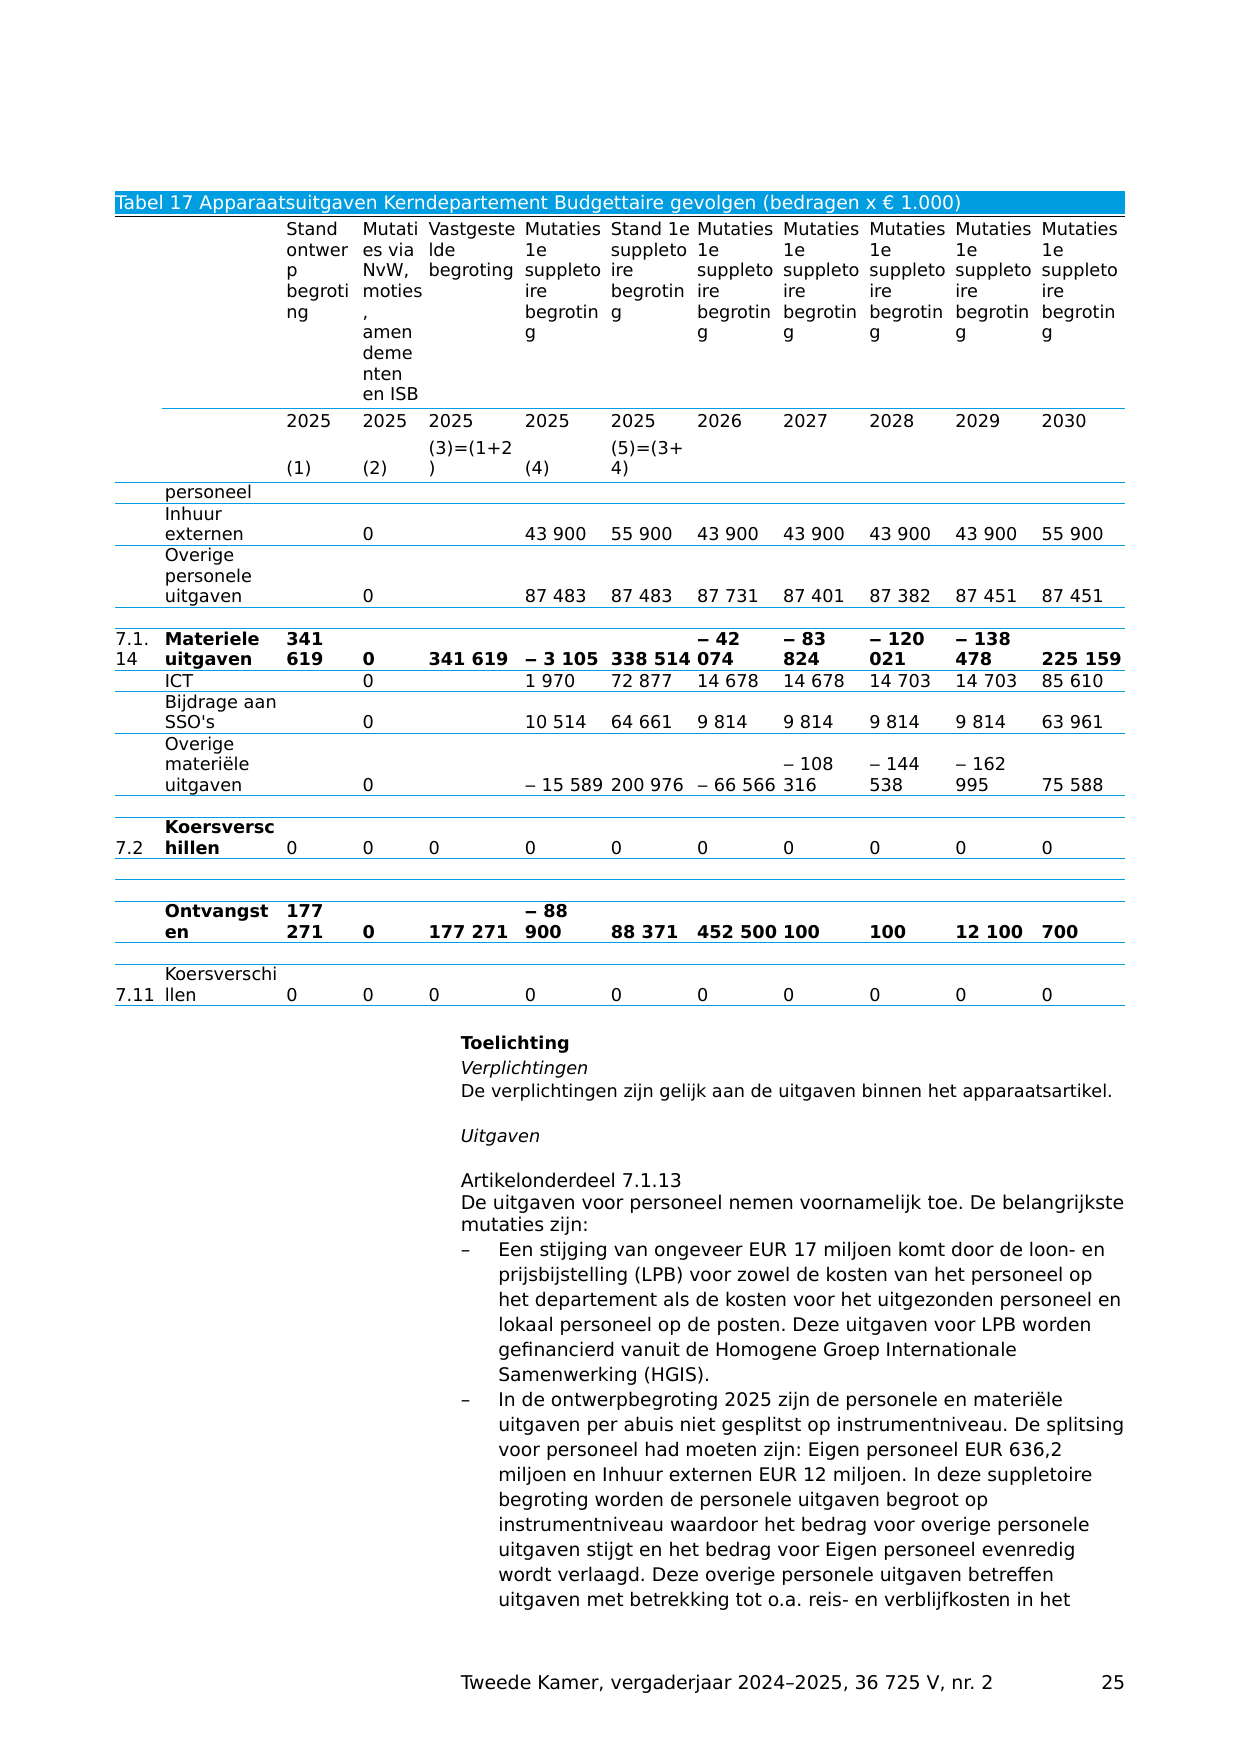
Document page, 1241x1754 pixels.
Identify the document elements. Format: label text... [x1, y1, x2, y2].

table_cell Mutaties 1e suppletoire begroting [952, 217, 1038, 408]
table_cell [283, 859, 359, 879]
table_cell [522, 483, 608, 503]
table_cell [425, 943, 522, 963]
table_cell [608, 859, 694, 879]
table_cell 100 [780, 902, 866, 942]
table_cell 9 814 [952, 692, 1038, 733]
table_cell 700 [1039, 902, 1125, 942]
table_cell ‒ 42 074 [694, 629, 780, 670]
table_cell 43 900 [694, 504, 780, 545]
table_cell 0 [952, 965, 1038, 1005]
table_cell [359, 796, 425, 816]
table_cell [952, 943, 1038, 963]
table_cell [115, 943, 162, 963]
table_cell 2027 [780, 409, 866, 435]
table_cell Mutaties 1e suppletoire begroting [780, 217, 866, 408]
table_cell [115, 734, 162, 795]
text Verplichtingen De verplichtingen zijn gelijk aan de uitgaven binnen het apparaatsartikel. [461, 1056, 1125, 1102]
table_cell [425, 671, 522, 691]
table_cell [359, 859, 425, 879]
table_cell Overige materiële uitgaven [162, 734, 283, 795]
table_cell [694, 483, 780, 503]
table_cell [694, 943, 780, 963]
table_cell 0 [1039, 818, 1125, 858]
table_cell [425, 483, 522, 503]
table_cell 452 500 [694, 902, 780, 942]
table_cell 55 900 [1039, 504, 1125, 545]
table_cell ‒ 108 316 [780, 734, 866, 795]
table_cell (5)=(3+4) [608, 435, 694, 482]
table_cell 85 610 [1039, 671, 1125, 691]
table_cell 0 [359, 692, 425, 733]
table_cell 87 483 [522, 546, 608, 607]
table_cell 338 514 [608, 629, 694, 670]
table_cell [283, 692, 359, 733]
table_cell [952, 880, 1038, 901]
table_cell [283, 734, 359, 795]
table_cell 43 900 [952, 504, 1038, 545]
table_cell [866, 796, 952, 816]
table_cell 177 271 [425, 902, 522, 942]
table_cell [1039, 880, 1125, 901]
table_cell [425, 734, 522, 795]
list Een stijging van ongeveer EUR 17 miljoen komt door de loon- en prijsbijstelling (LPB) voor zowel de kosten van het personeel op het departement als de kosten voor het uitgezonden personeel en lokaal personeel op de posten. Deze uitgaven voor LPB worden gefinancierd vanuit de Homogene Groep Internationale Samenwerking (HGIS). [461, 1236, 1125, 1386]
list In de ontwerpbegroting 2025 zijn de personele en materiële uitgaven per abuis niet gesplitst op instrumentniveau. De splitsing voor personeel had moeten zijn: Eigen personeel EUR 636,2 miljoen en Inhuur externen EUR 12 miljoen. In deze suppletoire begroting worden de personele uitgaven begroot op instrumentniveau waardoor het bedrag voor overige personele uitgaven stijgt en het bedrag voor Eigen personeel evenredig wordt verlaagd. Deze overige personele uitgaven betreffen uitgaven met betrekking tot o.a. reis- en verblĳfkosten in het [461, 1386, 1125, 1611]
table_cell 2030 [1039, 409, 1125, 435]
table_cell [425, 546, 522, 607]
table_cell [162, 608, 283, 628]
table_cell [608, 796, 694, 816]
table_cell Koersverschillen [162, 965, 283, 1005]
table_cell 9 814 [866, 692, 952, 733]
table_cell Bijdrage aan SSO's [162, 692, 283, 733]
table_cell ‒ 144 538 [866, 734, 952, 795]
table_cell [162, 943, 283, 963]
table_cell 87 401 [780, 546, 866, 607]
table_cell [952, 796, 1038, 816]
table_cell 0 [359, 629, 425, 670]
table_cell 0 [359, 671, 425, 691]
table_cell [780, 880, 866, 901]
table_cell [283, 546, 359, 607]
table_cell [283, 483, 359, 503]
table_cell ‒ 3 105 [522, 629, 608, 670]
table_cell 72 877 [608, 671, 694, 691]
table_cell [115, 880, 162, 901]
table_cell [115, 408, 162, 435]
table_cell (2) [359, 435, 425, 482]
table_cell (4) [522, 435, 608, 482]
table_cell 0 [608, 965, 694, 1005]
table_cell 0 [425, 818, 522, 858]
table_cell [425, 859, 522, 879]
table_cell 0 [1039, 965, 1125, 1005]
table_cell ‒ 120 021 [866, 629, 952, 670]
table_cell [1039, 483, 1125, 503]
table_cell ‒ 88 900 [522, 902, 608, 942]
table_cell [522, 943, 608, 963]
table_cell 0 [522, 965, 608, 1005]
table_cell [283, 880, 359, 901]
table_cell 0 [359, 902, 425, 942]
table_cell [162, 409, 283, 435]
table_cell 0 [694, 818, 780, 858]
table_cell [694, 608, 780, 628]
table_cell 43 900 [866, 504, 952, 545]
table_cell [780, 435, 866, 482]
table_cell 2025 [283, 409, 359, 435]
table_cell 7.1.14 [115, 629, 162, 670]
table_cell [522, 859, 608, 879]
table_cell Inhuur externen [162, 504, 283, 545]
table_cell 2028 [866, 409, 952, 435]
table_cell 87 451 [952, 546, 1038, 607]
table_cell Ontvangsten [162, 902, 283, 942]
table_cell 14 678 [780, 671, 866, 691]
table_cell [162, 880, 283, 901]
table_cell [115, 859, 162, 879]
table_cell [608, 943, 694, 963]
table_cell 9 814 [694, 692, 780, 733]
table_cell 0 [283, 965, 359, 1005]
table_cell 7.11 [115, 965, 162, 1005]
table_cell ‒ 138 478 [952, 629, 1038, 670]
table_cell Materiele uitgaven [162, 629, 283, 670]
table_cell 14 703 [952, 671, 1038, 691]
table_cell [359, 483, 425, 503]
table_cell Mutaties 1e suppletoire begroting [522, 217, 608, 408]
table_cell [866, 859, 952, 879]
table_cell [608, 483, 694, 503]
table_cell Mutaties 1e suppletoire begroting [866, 217, 952, 408]
table_cell [162, 435, 283, 482]
table_cell [1039, 859, 1125, 879]
table_cell [780, 943, 866, 963]
table_cell [115, 608, 162, 628]
table_cell [608, 608, 694, 628]
table_cell [425, 796, 522, 816]
table_cell ‒ 162 995 [952, 734, 1038, 795]
table_cell 2025 [608, 409, 694, 435]
table_cell 200 976 [608, 734, 694, 795]
table_cell ICT [162, 671, 283, 691]
table_cell [283, 796, 359, 816]
table_cell [115, 435, 162, 482]
table_cell Overige personele uitgaven [162, 546, 283, 607]
table_cell 88 371 [608, 902, 694, 942]
table_cell [283, 671, 359, 691]
table_cell [952, 483, 1038, 503]
table_cell Vastgestelde begroting [425, 217, 522, 408]
table_cell Koersverschillen [162, 818, 283, 858]
table_cell 7.2 [115, 818, 162, 858]
table_cell [115, 546, 162, 607]
table_cell 10 514 [522, 692, 608, 733]
table_cell 0 [866, 818, 952, 858]
table_cell (1) [283, 435, 359, 482]
table_cell 0 [359, 734, 425, 795]
table_cell 55 900 [608, 504, 694, 545]
table_cell 341 619 [283, 629, 359, 670]
table_cell [283, 504, 359, 545]
table_cell [866, 943, 952, 963]
table_cell [694, 859, 780, 879]
table_cell [1039, 435, 1125, 482]
table_cell ‒ 15 589 [522, 734, 608, 795]
table_cell [780, 859, 866, 879]
table_cell 43 900 [780, 504, 866, 545]
table_cell 2025 [359, 409, 425, 435]
table_cell [952, 859, 1038, 879]
table_cell [522, 608, 608, 628]
table_cell [952, 608, 1038, 628]
table_cell 9 814 [780, 692, 866, 733]
table_cell 0 [522, 818, 608, 858]
table_cell 87 382 [866, 546, 952, 607]
table_cell [1039, 608, 1125, 628]
table_cell 0 [952, 818, 1038, 858]
table_cell 0 [359, 818, 425, 858]
table_cell [115, 504, 162, 545]
table_cell [359, 880, 425, 901]
table_cell 0 [780, 818, 866, 858]
table_cell [694, 880, 780, 901]
table_cell ‒ 66 566 [694, 734, 780, 795]
table_cell [952, 435, 1038, 482]
text Toelichting [461, 1031, 1125, 1054]
table_cell 63 961 [1039, 692, 1125, 733]
table_cell Mutaties 1e suppletoire begroting [1039, 217, 1125, 408]
table_cell [1039, 943, 1125, 963]
table_cell [425, 880, 522, 901]
table_cell (3)=(1+2) [425, 435, 522, 482]
table_cell [115, 902, 162, 942]
table_cell [162, 796, 283, 816]
table_cell 75 588 [1039, 734, 1125, 795]
table_cell 0 [608, 818, 694, 858]
table_cell [866, 483, 952, 503]
table_cell [115, 796, 162, 816]
table_cell 2025 [522, 409, 608, 435]
table_cell [425, 692, 522, 733]
table_cell [115, 692, 162, 733]
table_cell 0 [283, 818, 359, 858]
table_cell [115, 217, 162, 408]
table_cell 1 970 [522, 671, 608, 691]
table_cell [1039, 796, 1125, 816]
table_cell 100 [866, 902, 952, 942]
table_cell 0 [425, 965, 522, 1005]
table_cell Mutaties via NvW, moties, amendementen en ISB [359, 217, 425, 408]
table_cell [162, 217, 283, 408]
text Artikelonderdeel 7.1.13 De uitgaven voor personeel nemen voornamelijk toe. De belangrijkste mutaties zijn: [461, 1170, 1125, 1236]
table_cell [866, 435, 952, 482]
table_cell 0 [694, 965, 780, 1005]
table_cell [359, 608, 425, 628]
table_cell [425, 504, 522, 545]
table_cell [522, 796, 608, 816]
table_cell [283, 608, 359, 628]
table_cell 0 [359, 504, 425, 545]
text Uitgaven [461, 1124, 1125, 1147]
table_cell [425, 608, 522, 628]
table_cell 0 [866, 965, 952, 1005]
table_cell 87 483 [608, 546, 694, 607]
table_cell Stand ontwerp begroting [283, 217, 359, 408]
table_cell [162, 859, 283, 879]
table_cell [780, 796, 866, 816]
table_cell 0 [359, 965, 425, 1005]
table_cell 225 159 [1039, 629, 1125, 670]
table_cell 14 703 [866, 671, 952, 691]
table_cell [694, 796, 780, 816]
table_cell 14 678 [694, 671, 780, 691]
table_cell [694, 435, 780, 482]
table_cell 12 100 [952, 902, 1038, 942]
table_cell 0 [780, 965, 866, 1005]
table_cell personeel [162, 483, 283, 503]
table_cell ‒ 83 824 [780, 629, 866, 670]
table_cell 64 661 [608, 692, 694, 733]
table_cell [115, 671, 162, 691]
table_cell 43 900 [522, 504, 608, 545]
table_cell [866, 608, 952, 628]
table_cell 2025 [425, 409, 522, 435]
table_cell 0 [359, 546, 425, 607]
table_cell 341 619 [425, 629, 522, 670]
table_cell [283, 943, 359, 963]
table_cell 2026 [694, 409, 780, 435]
table_cell Stand 1e suppletoire begroting [608, 217, 694, 408]
table_cell [115, 483, 162, 503]
table_cell [780, 483, 866, 503]
table_cell Mutaties 1e suppletoire begroting [694, 217, 780, 408]
table_cell [780, 608, 866, 628]
table_cell [522, 880, 608, 901]
table_cell 87 731 [694, 546, 780, 607]
table_cell 87 451 [1039, 546, 1125, 607]
table_cell 177 271 [283, 902, 359, 942]
table_cell [866, 880, 952, 901]
table_cell [608, 880, 694, 901]
table_cell 2029 [952, 409, 1038, 435]
table_cell [359, 943, 425, 963]
